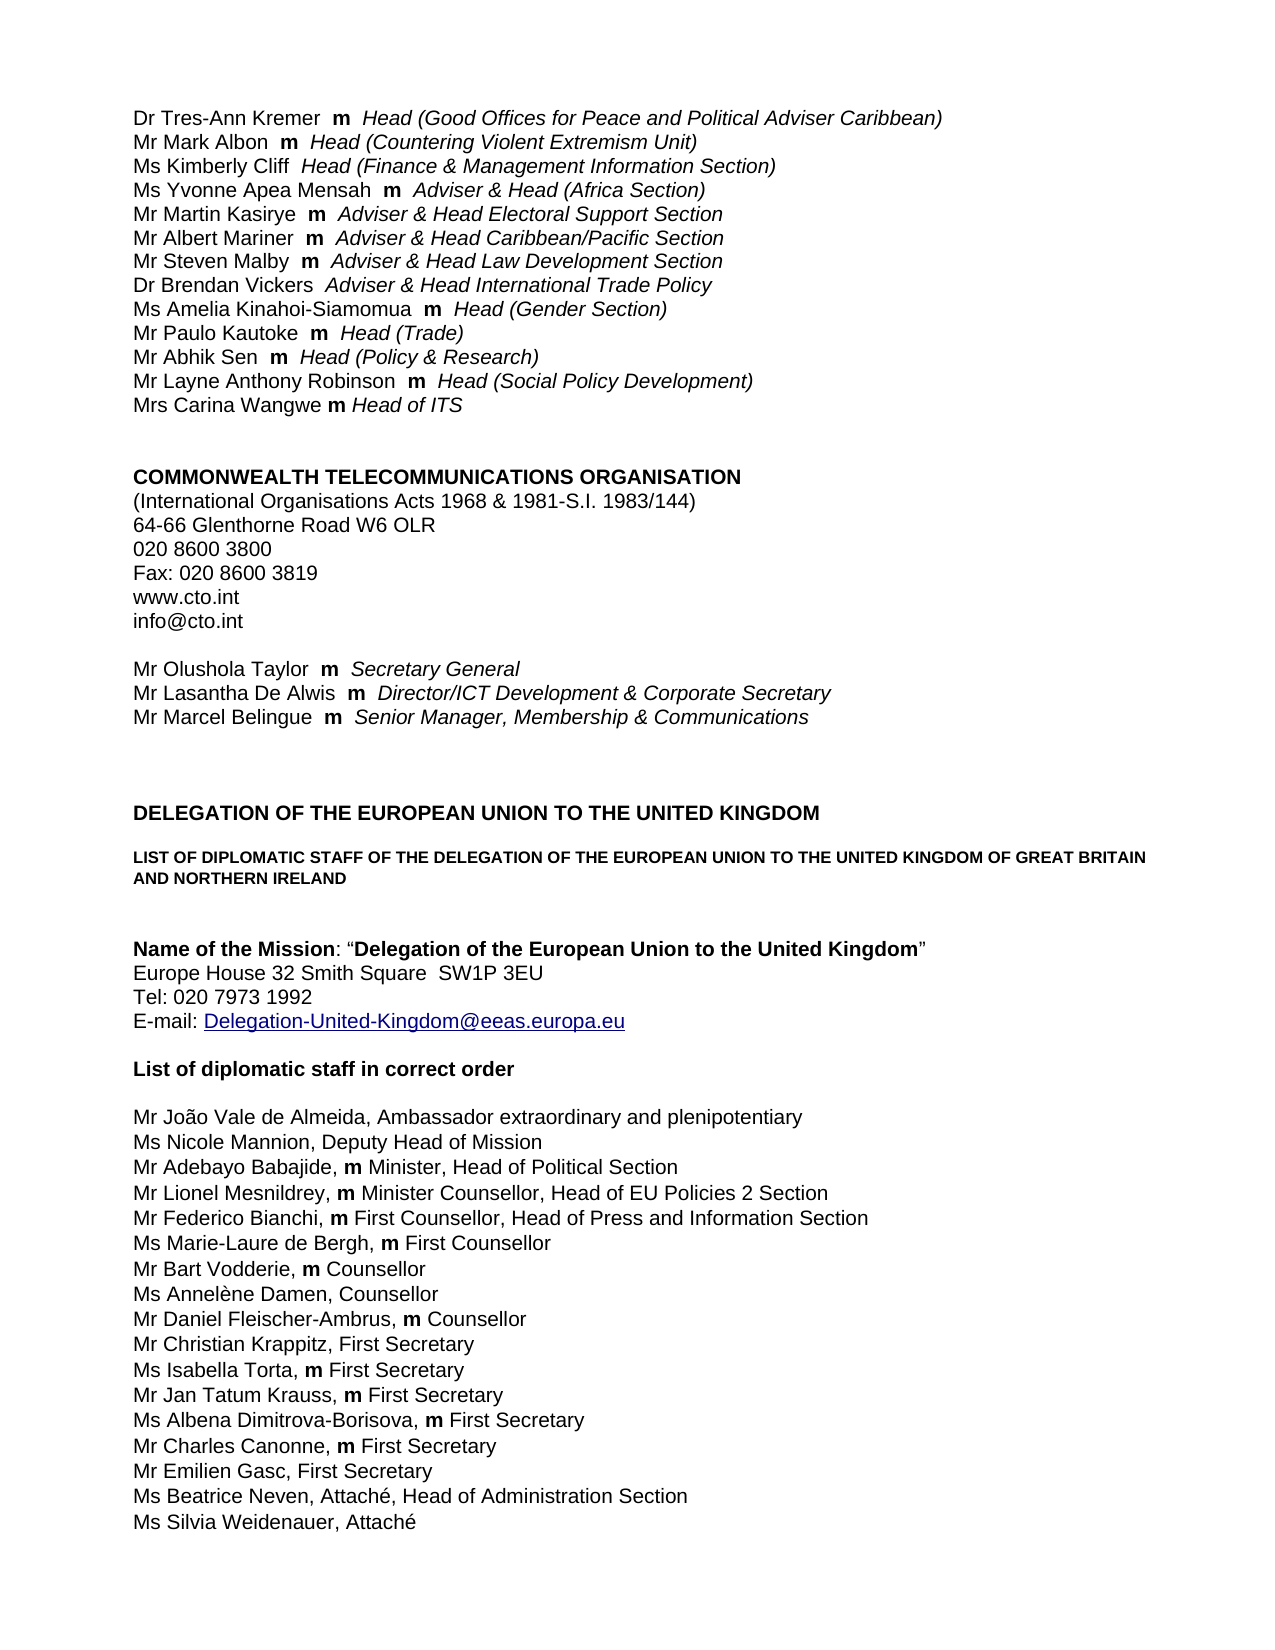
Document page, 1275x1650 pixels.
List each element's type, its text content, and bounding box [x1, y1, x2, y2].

text Ms Silvia Weidenauer, Attaché [133, 1509, 1181, 1533]
text Ms Nicole Mannion, Deputy Head of Mission [133, 1130, 1181, 1154]
text Mr Paulo Kautoke m Head (Trade) [133, 321, 1181, 345]
text Mr Christian Krappitz, First Secretary [133, 1332, 1181, 1356]
text Mr Marcel Belingue m Senior Manager, Membership & Communications [133, 704, 1181, 728]
text Dr Tres-Ann Kremer m Head (Good Offices for Peace and Political Adviser Caribbean) [133, 106, 1181, 129]
text Mr Lionel Mesnildrey, m Minister Counsellor, Head of EU Policies 2 Section [133, 1180, 1181, 1204]
text Mr Mark Albon m Head (Countering Violent Extremism Unit) [133, 129, 1181, 153]
text Mr Charles Canonne, m First Secretary [133, 1433, 1181, 1457]
text List of diplomatic staff in correct order [133, 1057, 1181, 1081]
text Europe House 32 Smith Square SW1P 3EU [133, 961, 1181, 985]
text info@cto.int [133, 609, 1181, 633]
text 64-66 Glenthorne Road W6 OLR [133, 513, 1181, 537]
text Ms Beatrice Neven, Attaché, Head of Administration Section [133, 1484, 1181, 1508]
text Mr João Vale de Almeida, Ambassador extraordinary and plenipotentiary [133, 1104, 1181, 1128]
text Ms Amelia Kinahoi-Siamomua m Head (Gender Section) [133, 297, 1181, 321]
text Mr Steven Malby m Adviser & Head Law Development Section [133, 249, 1181, 273]
text COMMONWEALTH TELECOMMUNICATIONS ORGANISATION [133, 465, 1181, 489]
text Name of the Mission: “Delegation of the European Union to the United Kingdom” [133, 937, 1181, 961]
text www.cto.int [133, 585, 1181, 609]
text LIST OF DIPLOMATIC STAFF OF THE DELEGATION OF THE EUROPEAN UNION TO THE UNITED KINGDOM OF GREAT BRITAIN AND NORTHERN IRELAND [133, 848, 1181, 888]
text Mr Jan Tatum Krauss, m First Secretary [133, 1383, 1181, 1407]
text Mr Martin Kasirye m Adviser & Head Electoral Support Section [133, 201, 1181, 225]
text Ms Isabella Torta, m First Secretary [133, 1358, 1181, 1382]
text E-mail: Delegation-United-Kingdom@eeas.europa.eu [133, 1009, 1181, 1033]
text Ms Kimberly Cliff Head (Finance & Management Information Section) [133, 153, 1181, 177]
text Tel: 020 7973 1992 [133, 985, 1181, 1009]
text Ms Albena Dimitrova-Borisova, m First Secretary [133, 1408, 1181, 1432]
text Mr Adebayo Babajide, m Minister, Head of Political Section [133, 1155, 1181, 1179]
text Ms Annelène Damen, Counsellor [133, 1282, 1181, 1306]
text Mr Emilien Gasc, First Secretary [133, 1459, 1181, 1483]
text Mr Lasantha De Alwis m Director/ICT Development & Corporate Secretary [133, 681, 1181, 704]
text 020 8600 3800 [133, 537, 1181, 561]
text Ms Marie-Laure de Bergh, m First Counsellor [133, 1231, 1181, 1255]
text Mr Bart Vodderie, m Counsellor [133, 1256, 1181, 1280]
text Fax: 020 8600 3819 [133, 561, 1181, 585]
text Dr Brendan Vickers Adviser & Head International Trade Policy [133, 273, 1181, 297]
text Mr Albert Mariner m Adviser & Head Caribbean/Pacific Section [133, 225, 1181, 249]
text Mr Layne Anthony Robinson m Head (Social Policy Development) [133, 369, 1181, 393]
text (International Organisations Acts 1968 & 1981-S.I. 1983/144) [133, 489, 1181, 513]
text DELEGATION OF THE EUROPEAN UNION TO THE UNITED KINGDOM [133, 800, 1181, 824]
text Mr Olushola Taylor m Secretary General [133, 657, 1197, 681]
text Mr Daniel Fleischer-Ambrus, m Counsellor [133, 1307, 1181, 1331]
text Ms Yvonne Apea Mensah m Adviser & Head (Africa Section) [133, 177, 1181, 201]
text Mr Abhik Sen m Head (Policy & Research) [133, 345, 1181, 369]
text Mr Federico Bianchi, m First Counsellor, Head of Press and Information Section [133, 1206, 1181, 1230]
text Mrs Carina Wangwe m Head of ITS [133, 393, 1181, 417]
